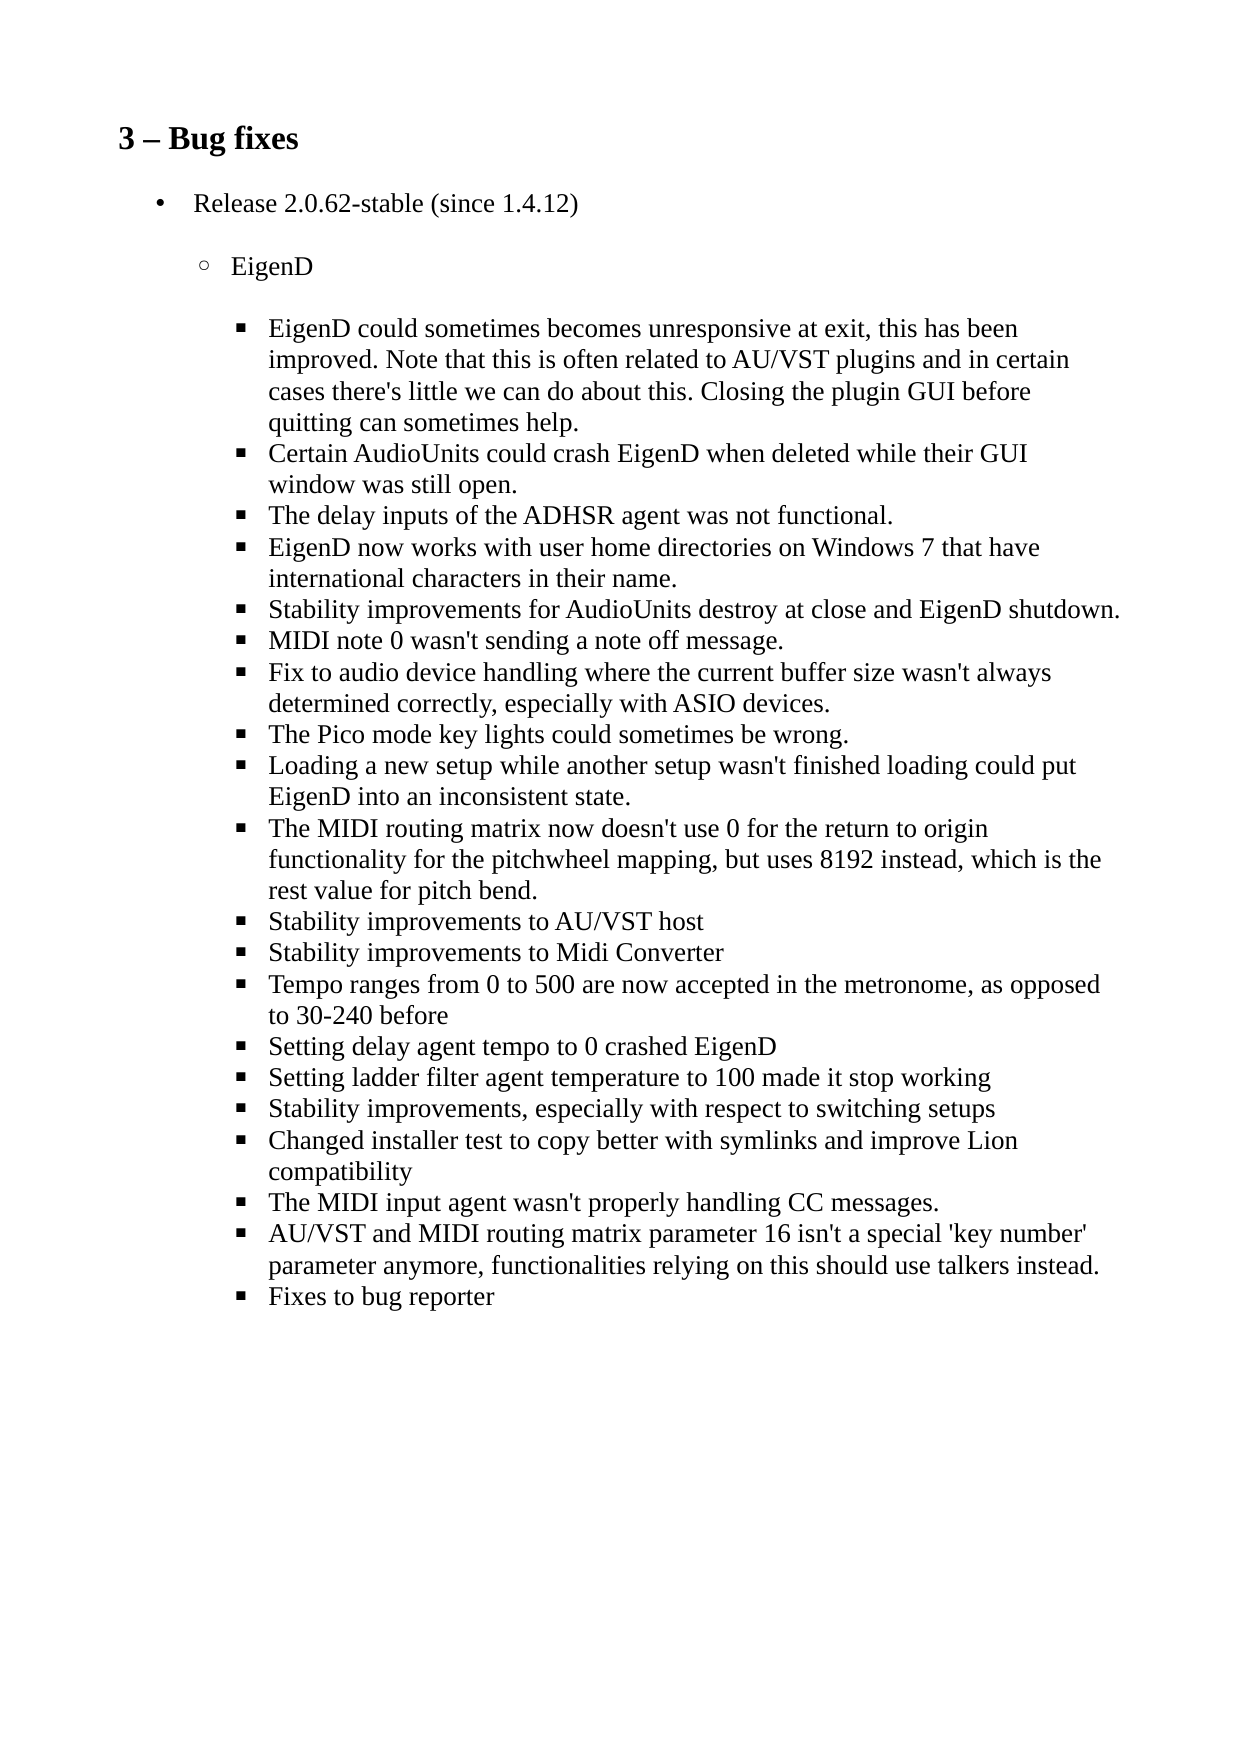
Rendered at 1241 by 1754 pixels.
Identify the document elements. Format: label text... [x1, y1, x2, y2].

list Fixes to bug reporter [231, 1280, 1122, 1311]
list EigenD could sometimes becomes unresponsive at exit, this has been improved. Note that this is often related to AU/VST plugins and in certain cases there's little we can do about this. Closing the plugin GUI before quitting can sometimes help. [231, 312, 1122, 437]
list MIDI note 0 wasn't sending a note off message. [231, 624, 1122, 656]
list Fix to audio device handling where the current buffer size wasn't always determined correctly, especially with ASIO devices. [231, 656, 1122, 718]
list Certain AudioUnits could crash EigenD when deleted while their GUI window was still open. [231, 437, 1122, 499]
list EigenD now works with user home directories on Windows 7 that have international characters in their name. [231, 531, 1122, 593]
list The MIDI input agent wasn't properly handling CC messages. [231, 1186, 1122, 1217]
list Release 2.0.62-stable (since 1.4.12) [156, 188, 1122, 219]
list Stability improvements to AU/VST host [231, 905, 1122, 936]
list Setting ladder filter agent temperature to 100 made it stop working [231, 1061, 1122, 1093]
list Tempo ranges from 0 to 500 are now accepted in the metronome, as opposed to 30-240 before [231, 968, 1122, 1030]
text 3 – Bug fixes [118, 118, 1122, 156]
list AU/VST and MIDI routing matrix parameter 16 isn't a special 'key number' parameter anymore, functionalities relying on this should use talkers instead. [231, 1217, 1122, 1280]
list Stability improvements for AudioUnits destroy at close and EigenD shutdown. [231, 593, 1122, 624]
list Stability improvements, especially with respect to switching setups [231, 1093, 1122, 1124]
list The delay inputs of the ADHSR agent was not functional. [231, 499, 1122, 531]
list Setting delay agent tempo to 0 crashed EigenD [231, 1030, 1122, 1061]
list Changed installer test to copy better with symlinks and improve Lion compatibility [231, 1124, 1122, 1186]
list The MIDI routing matrix now doesn't use 0 for the return to origin functionality for the pitchwheel mapping, but uses 8192 instead, which is the rest value for pitch bend. [231, 812, 1122, 905]
list Stability improvements to Midi Converter [231, 936, 1122, 968]
list EigenD [193, 250, 1122, 281]
list Loading a new setup while another setup wasn't finished loading could put EigenD into an inconsistent state. [231, 749, 1122, 812]
list The Pico mode key lights could sometimes be wrong. [231, 718, 1122, 749]
